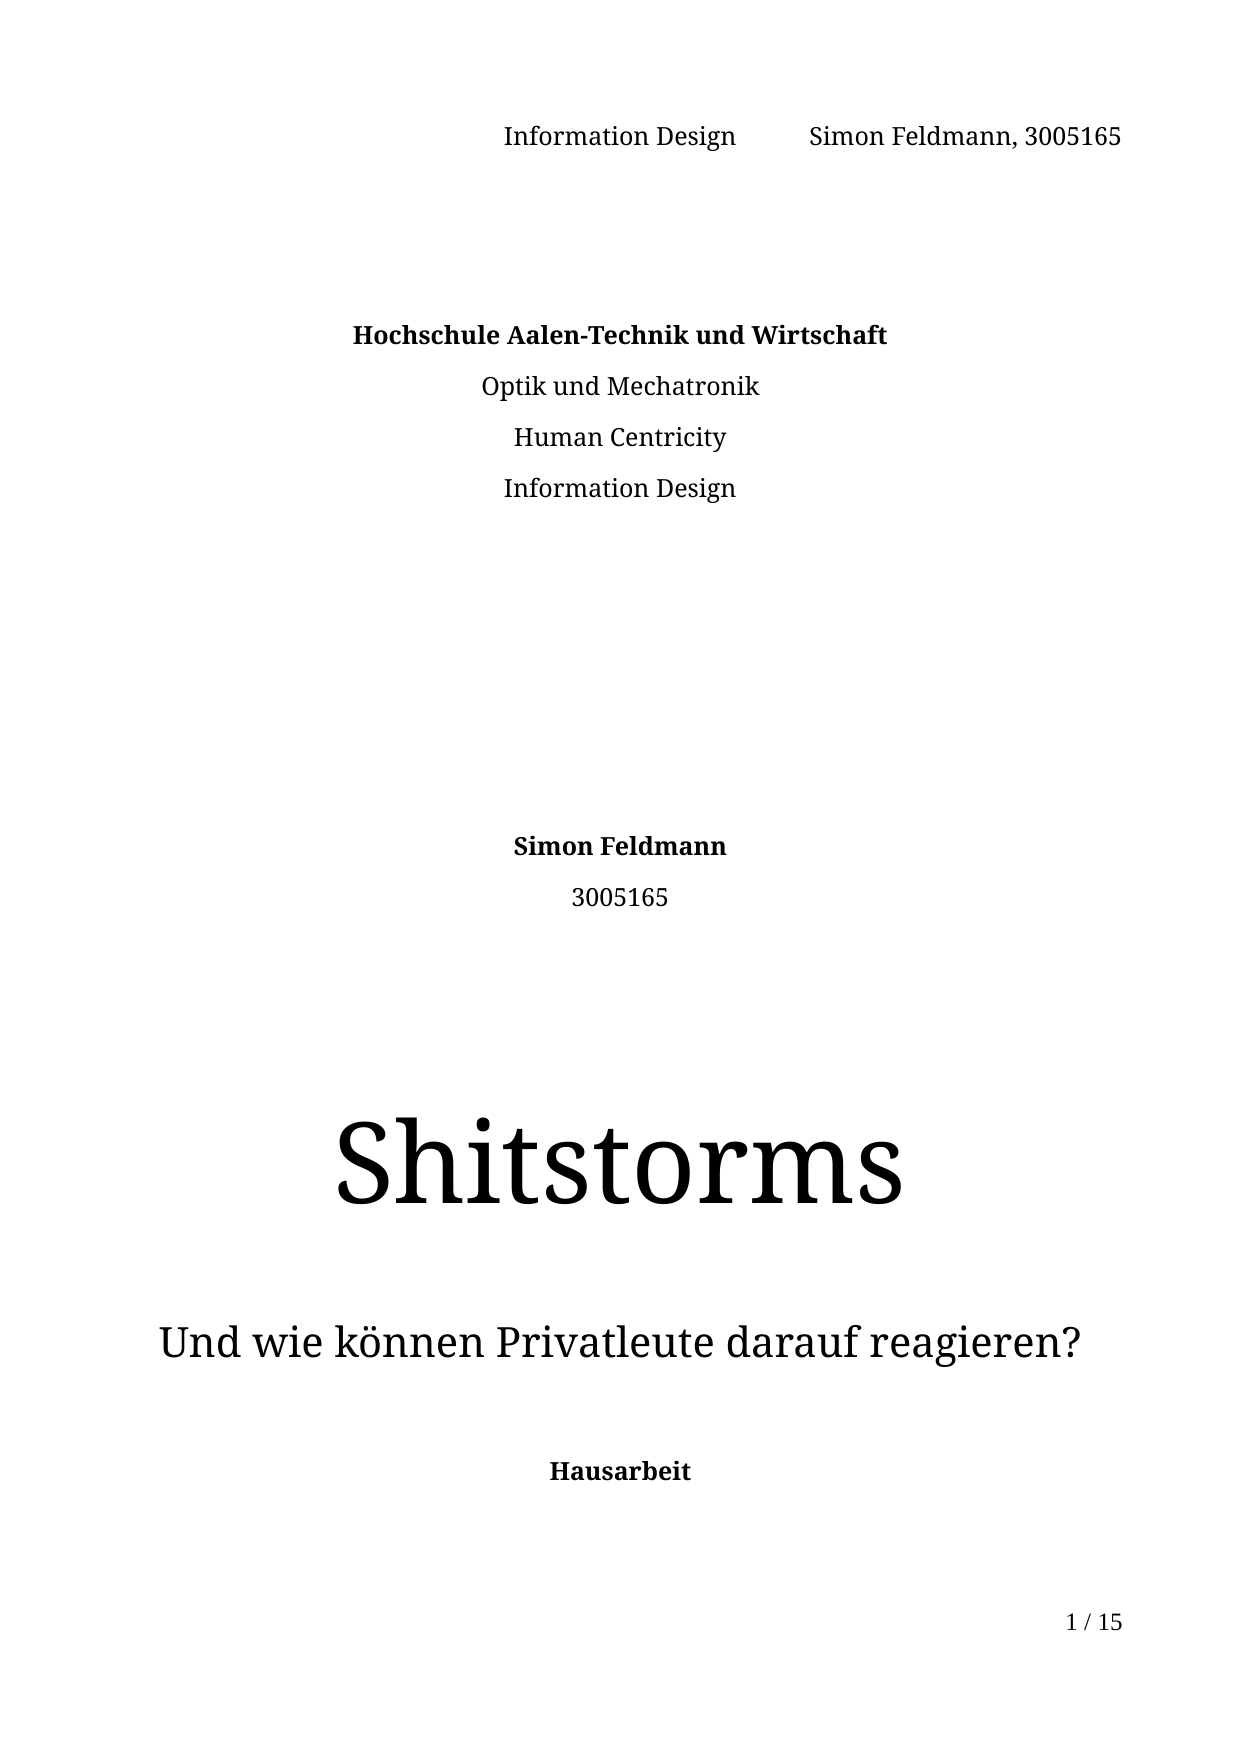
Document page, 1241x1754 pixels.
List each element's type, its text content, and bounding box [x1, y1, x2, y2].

text Hausarbeit [118, 1454, 1122, 1488]
text Human Centricity [118, 420, 1122, 454]
text Shitstorms [118, 1083, 1122, 1237]
text 3005165 [118, 879, 1122, 913]
text Optik und Mechatronik [118, 369, 1122, 403]
text Simon Feldmann [118, 828, 1122, 862]
text Hochschule Aalen-Technik und Wirtschaft [118, 318, 1122, 352]
text Information Design [118, 471, 1122, 505]
text Und wie können Privatleute darauf reagieren? [118, 1313, 1122, 1370]
